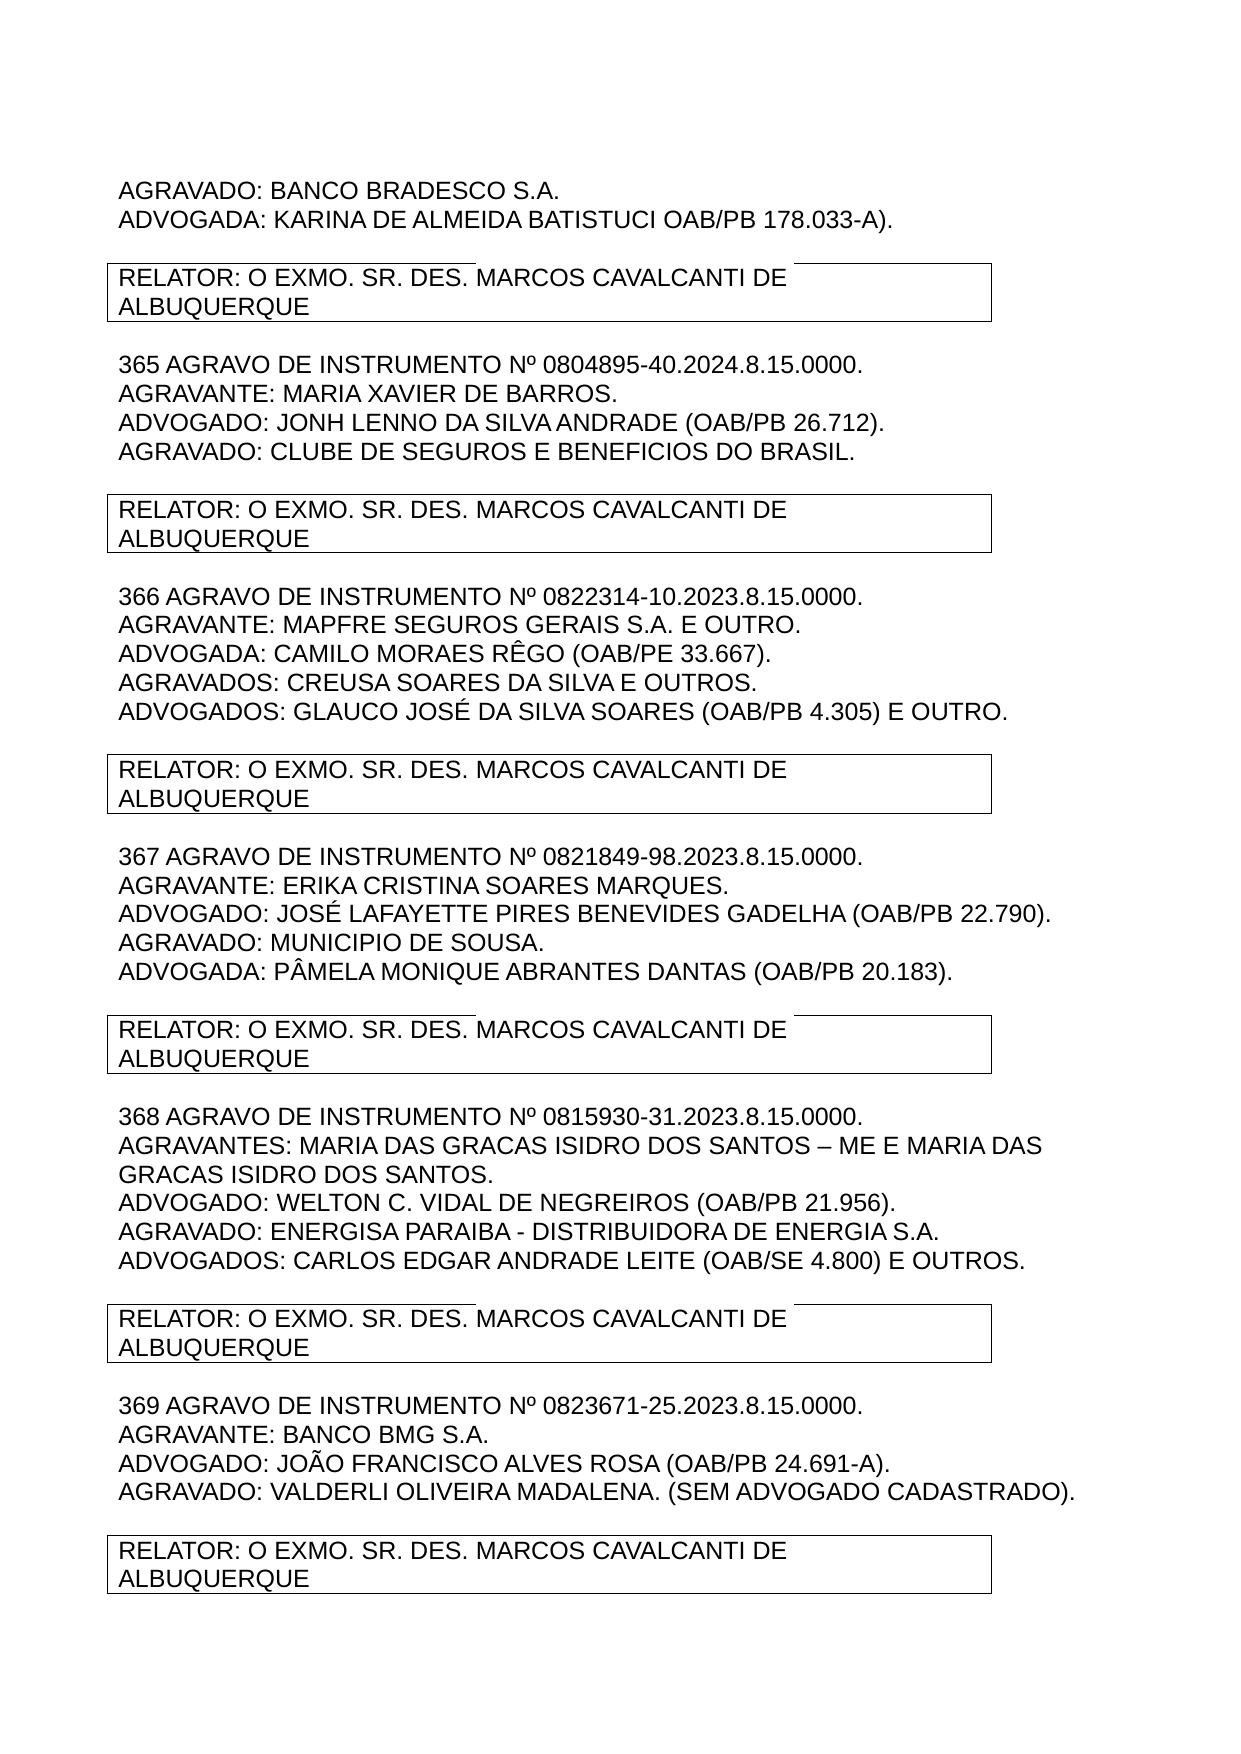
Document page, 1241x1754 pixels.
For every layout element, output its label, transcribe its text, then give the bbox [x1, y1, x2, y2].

text AGRAVANTES: MARIA DAS GRACAS ISIDRO DOS SANTOS – ME E MARIA DAS GRACAS ISIDRO DOS SANTOS. [118, 1131, 1122, 1188]
text AGRAVADO: CLUBE DE SEGUROS E BENEFICIOS DO BRASIL. [118, 437, 1122, 465]
text AGRAVANTE: BANCO BMG S.A. [118, 1420, 1122, 1449]
text ADVOGADO: JONH LENNO DA SILVA ANDRADE (OAB/PB 26.712). [118, 408, 1122, 437]
table_header RELATOR: O EXMO. SR. DES. MARCOS CAVALCANTI DE ALBUQUERQUE [108, 264, 991, 321]
text ADVOGADA: CAMILO MORAES RÊGO (OAB/PE 33.667). [118, 639, 1122, 668]
text AGRAVADO: VALDERLI OLIVEIRA MADALENA. (SEM ADVOGADO CADASTRADO). [118, 1477, 1122, 1506]
table_header RELATOR: O EXMO. SR. DES. MARCOS CAVALCANTI DE ALBUQUERQUE [108, 1305, 991, 1362]
text ADVOGADA: KARINA DE ALMEIDA BATISTUCI OAB/PB 178.033-A). [118, 205, 1122, 234]
table_header RELATOR: O EXMO. SR. DES. MARCOS CAVALCANTI DE ALBUQUERQUE [108, 495, 991, 552]
text ADVOGADOS: GLAUCO JOSÉ DA SILVA SOARES (OAB/PB 4.305) E OUTRO. [118, 697, 1122, 726]
text AGRAVANTE: MARIA XAVIER DE BARROS. [118, 379, 1122, 408]
text 365 AGRAVO DE INSTRUMENTO Nº 0804895-40.2024.8.15.0000. [118, 350, 1122, 379]
text ADVOGADO: JOÃO FRANCISCO ALVES ROSA (OAB/PB 24.691-A). [118, 1449, 1122, 1477]
table_header RELATOR: O EXMO. SR. DES. MARCOS CAVALCANTI DE ALBUQUERQUE [108, 1016, 991, 1073]
text AGRAVADO: MUNICIPIO DE SOUSA. [118, 928, 1122, 957]
text AGRAVADOS: CREUSA SOARES DA SILVA E OUTROS. [118, 668, 1122, 697]
table_header RELATOR: O EXMO. SR. DES. MARCOS CAVALCANTI DE ALBUQUERQUE [108, 755, 991, 812]
text AGRAVANTE: MAPFRE SEGUROS GERAIS S.A. E OUTRO. [118, 611, 1122, 639]
text 366 AGRAVO DE INSTRUMENTO Nº 0822314-10.2023.8.15.0000. [118, 582, 1122, 611]
text ADVOGADO: JOSÉ LAFAYETTE PIRES BENEVIDES GADELHA (OAB/PB 22.790). [118, 899, 1122, 928]
text AGRAVANTE: ERIKA CRISTINA SOARES MARQUES. [118, 871, 1122, 899]
text 369 AGRAVO DE INSTRUMENTO Nº 0823671-25.2023.8.15.0000. [118, 1391, 1122, 1420]
text AGRAVADO: BANCO BRADESCO S.A. [118, 176, 1122, 205]
text 368 AGRAVO DE INSTRUMENTO Nº 0815930-31.2023.8.15.0000. [118, 1102, 1122, 1131]
text ADVOGADO: WELTON C. VIDAL DE NEGREIROS (OAB/PB 21.956). [118, 1188, 1122, 1217]
text AGRAVADO: ENERGISA PARAIBA - DISTRIBUIDORA DE ENERGIA S.A. [118, 1217, 1122, 1246]
text ADVOGADA: PÂMELA MONIQUE ABRANTES DANTAS (OAB/PB 20.183). [118, 957, 1122, 986]
text 367 AGRAVO DE INSTRUMENTO Nº 0821849-98.2023.8.15.0000. [118, 842, 1122, 871]
table_header RELATOR: O EXMO. SR. DES. MARCOS CAVALCANTI DE ALBUQUERQUE [108, 1536, 991, 1593]
text ADVOGADOS: CARLOS EDGAR ANDRADE LEITE (OAB/SE 4.800) E OUTROS. [118, 1246, 1122, 1275]
